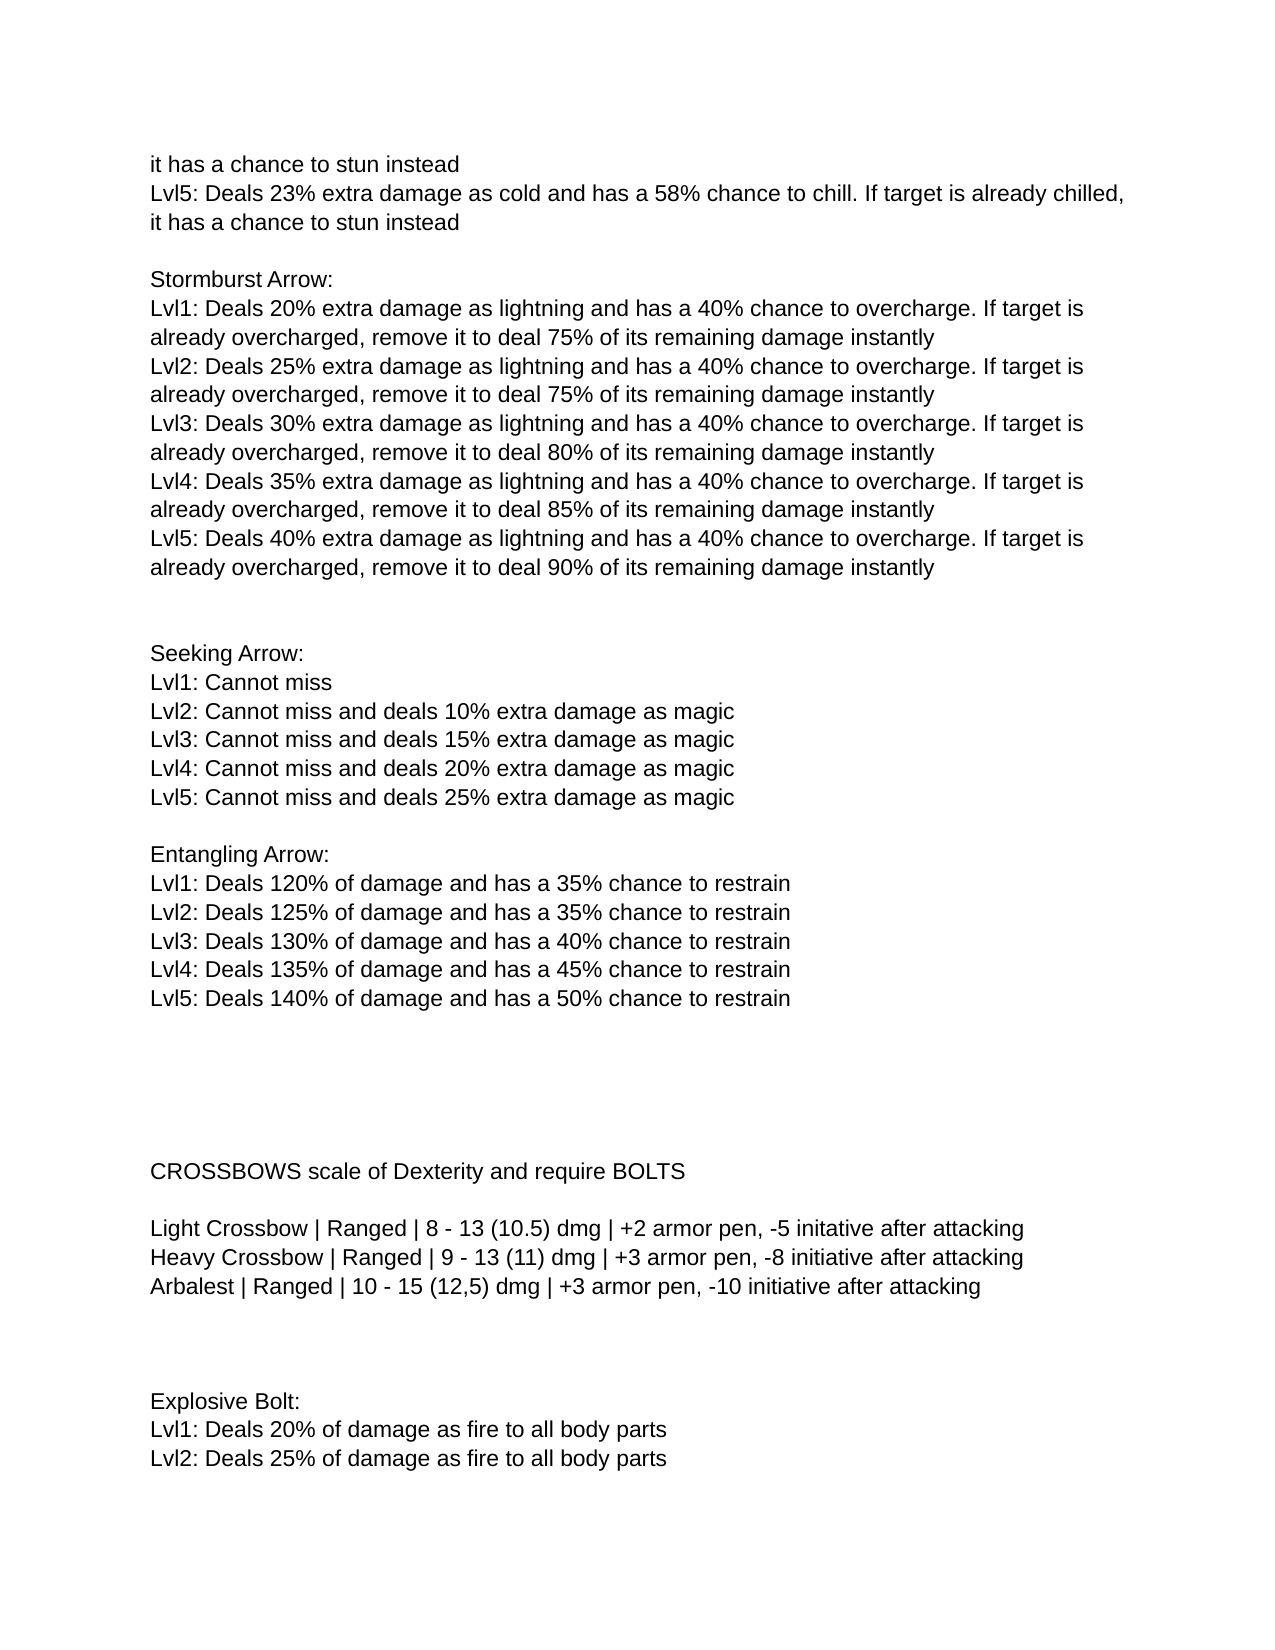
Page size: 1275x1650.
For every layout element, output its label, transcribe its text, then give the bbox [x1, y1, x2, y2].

text Heavy Crossbow | Ranged | 9 - 13 (11) dmg | +3 armor pen, -8 initiative after attacking [150, 1242, 1125, 1271]
text CROSSBOWS scale of Dexterity and require BOLTS Light Crossbow | Ranged | 8 - 13 (10.5) dmg | +2 armor pen, -5 initative after attacking [150, 1156, 1125, 1242]
text Seeking Arrow: Lvl1: Cannot miss Lvl2: Cannot miss and deals 10% extra damage as magic Lvl3: Cannot miss and deals 15% extra damage as magic Lvl4: Cannot miss and deals 20% extra damage as magic Lvl5: Cannot miss and deals 25% extra damage as magic [150, 639, 1125, 811]
text Explosive Bolt: Lvl1: Deals 20% of damage as fire to all body parts Lvl2: Deals 25% of damage as fire to all body parts [150, 1386, 1125, 1472]
text it has a chance to stun instead Lvl5: Deals 23% extra damage as cold and has a 58% chance to chill. If target is already chilled, it has a chance to stun instead [150, 150, 1125, 236]
text Entangling Arrow: Lvl1: Deals 120% of damage and has a 35% chance to restrain Lvl2: Deals 125% of damage and has a 35% chance to restrain Lvl3: Deals 130% of damage and has a 40% chance to restrain Lvl4: Deals 135% of damage and has a 45% chance to restrain Lvl5: Deals 140% of damage and has a 50% chance to restrain [150, 840, 1125, 1012]
text Stormburst Arrow: Lvl1: Deals 20% extra damage as lightning and has a 40% chance to overcharge. If target is already overcharged, remove it to deal 75% of its remaining damage instantly Lvl2: Deals 25% extra damage as lightning and has a 40% chance to overcharge. If target is already overcharged, remove it to deal 75% of its remaining damage instantly Lvl3: Deals 30% extra damage as lightning and has a 40% chance to overcharge. If target is already overcharged, remove it to deal 80% of its remaining damage instantly Lvl4: Deals 35% extra damage as lightning and has a 40% chance to overcharge. If target is already overcharged, remove it to deal 85% of its remaining damage instantly Lvl5: Deals 40% extra damage as lightning and has a 40% chance to overcharge. If target is already overcharged, remove it to deal 90% of its remaining damage instantly [150, 265, 1125, 581]
text Arbalest | Ranged | 10 - 15 (12,5) dmg | +3 armor pen, -10 initiative after attacking [150, 1271, 1125, 1300]
